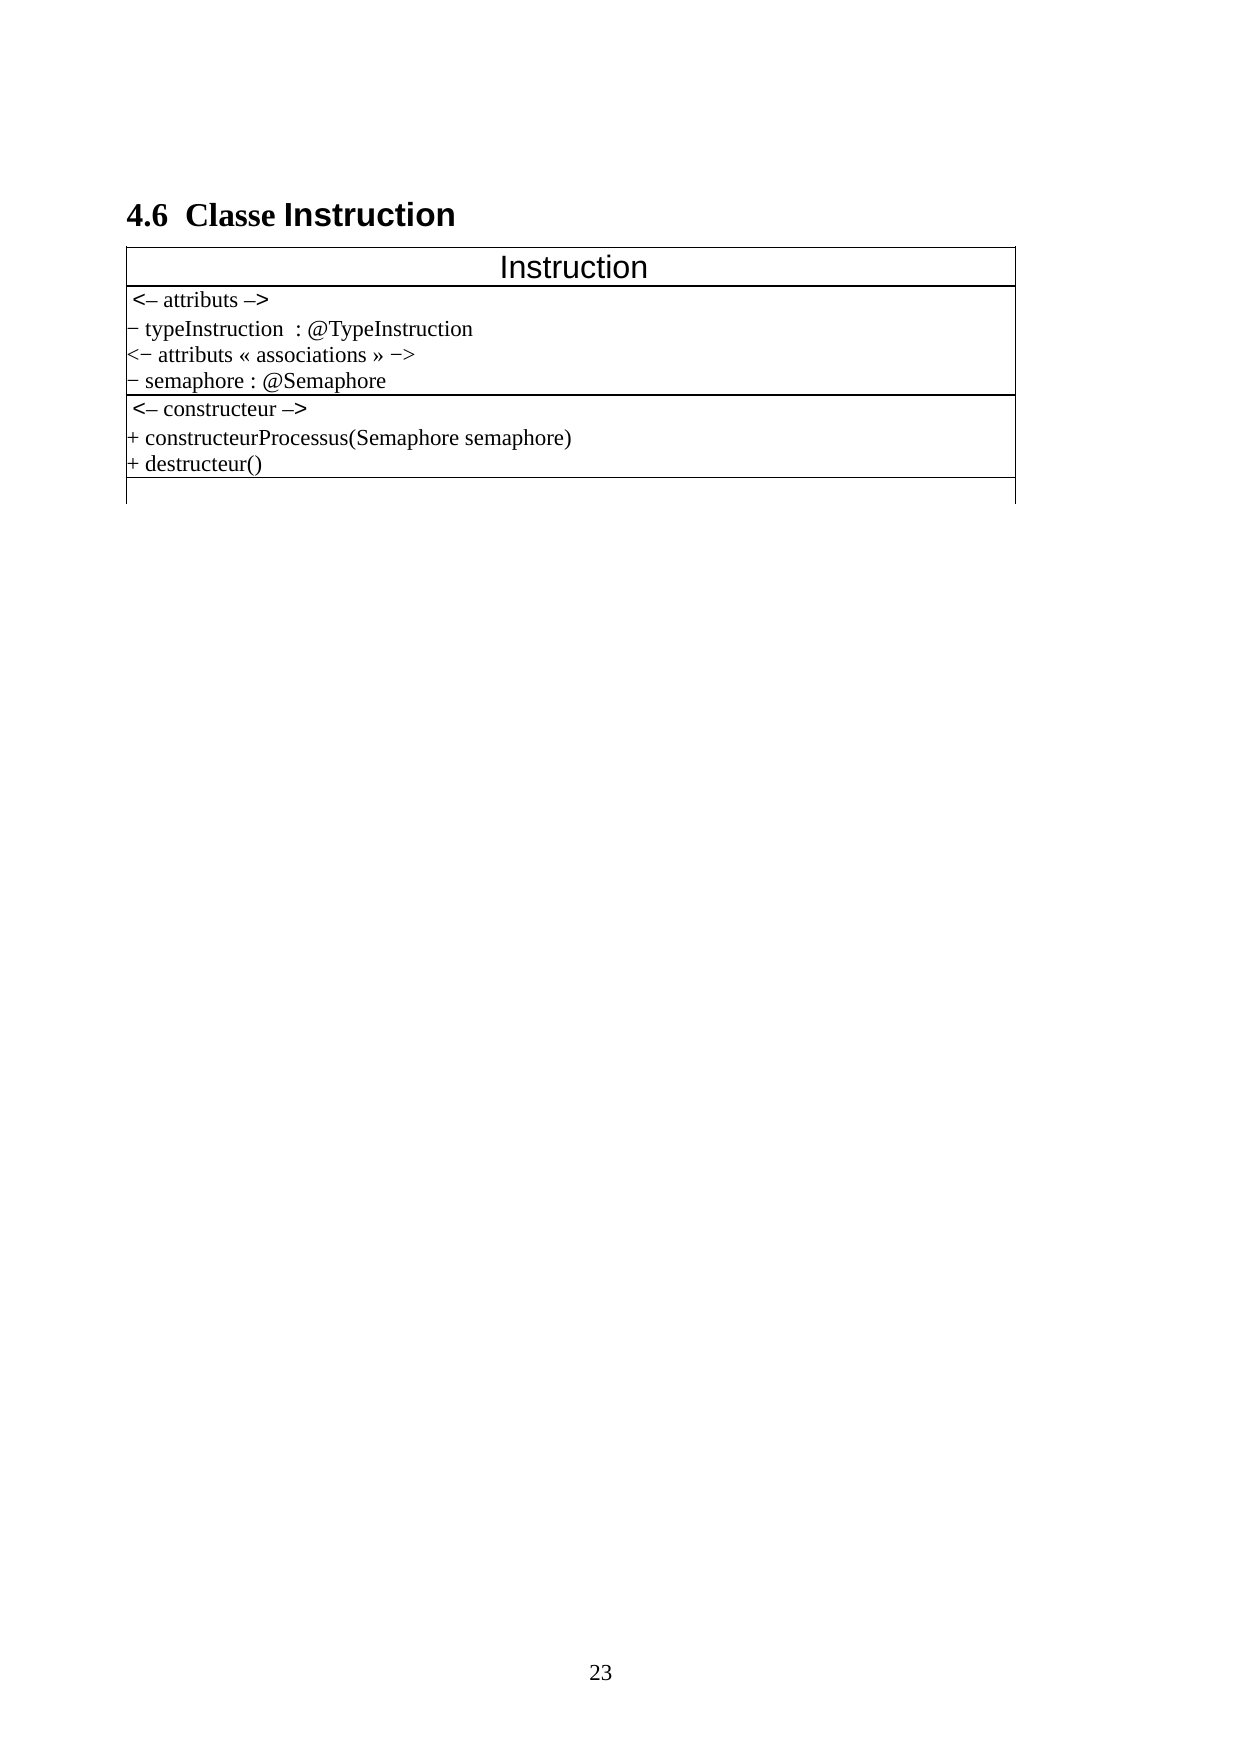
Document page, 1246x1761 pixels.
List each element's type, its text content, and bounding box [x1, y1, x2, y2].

table_header Instruction [127, 248, 1015, 285]
table_cell <– attributs –> [127, 287, 1015, 315]
table_cell <− attributs « associations » −> [127, 341, 1015, 367]
table_cell − typeInstruction : @TypeInstruction [127, 315, 1015, 341]
table_cell <– constructeur –> [127, 396, 1015, 424]
subtitle 4.6 Classe Instruction [126, 195, 1075, 234]
table_cell − semaphore : @Semaphore [127, 368, 1015, 394]
table_cell + destructeur() [127, 450, 1015, 476]
table_cell + constructeurProcessus(Semaphore semaphore) [127, 424, 1015, 450]
table_cell [127, 478, 1015, 504]
